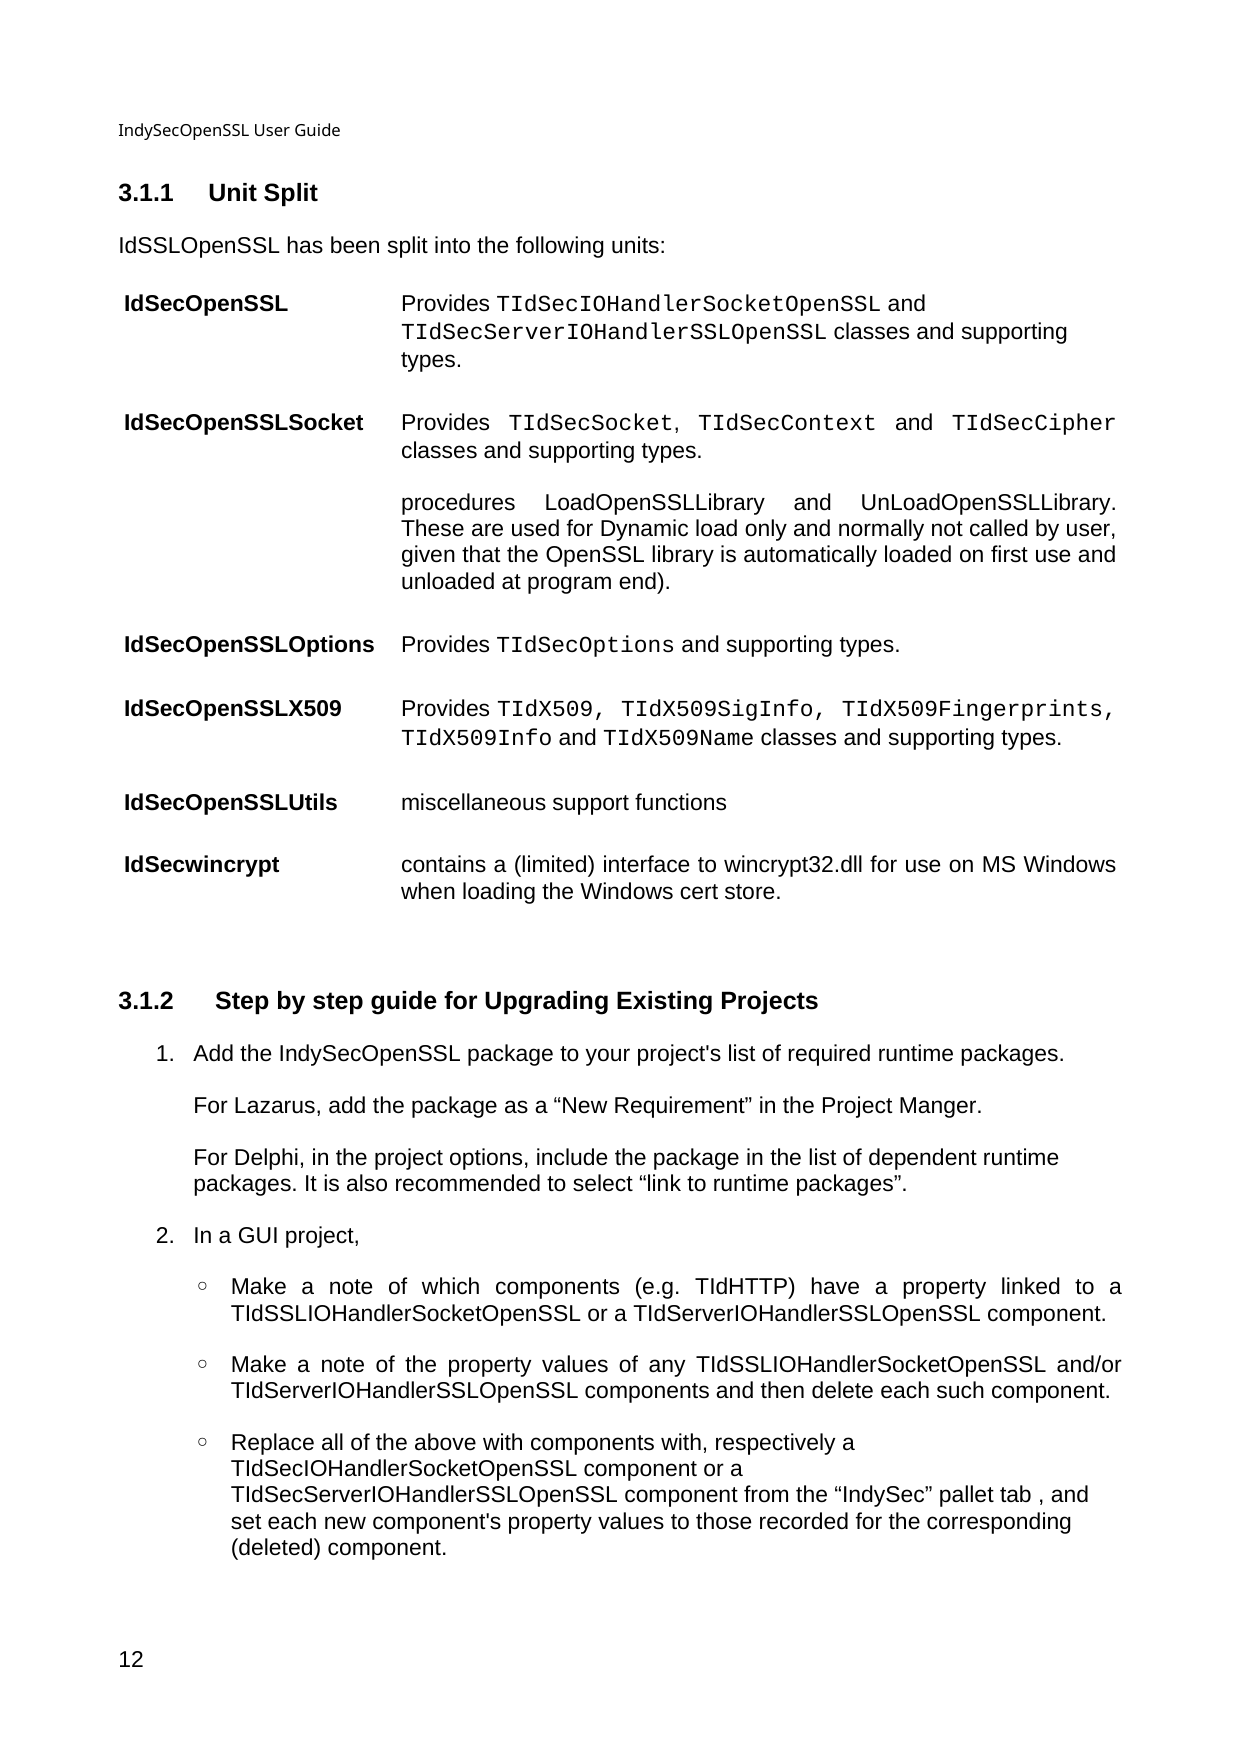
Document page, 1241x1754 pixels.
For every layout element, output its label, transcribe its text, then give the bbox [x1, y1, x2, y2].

list Make a note of which components (e.g. TIdHTTP) have a property linked to a TIdSSLIOHandlerSocketOpenSSL or a TIdServerIOHandlerSSLOpenSSL component. [193, 1273, 1122, 1326]
table_cell IdSecwincrypt [118, 846, 395, 935]
list Replace all of the above with components with, respectively a TIdSecIOHandlerSocketOpenSSL component or a TIdSecServerIOHandlerSSLOpenSSL component from the “IndySec” pallet tab , and set each new component's property values to those recorded for the corresponding (deleted) component. [193, 1428, 1122, 1560]
subtitle Step by step guide for Upgrading Existing Projects [118, 986, 1122, 1015]
text IdSSLOpenSSL has been split into the following units: [118, 232, 1122, 259]
table_cell miscellaneous support functions [395, 783, 1122, 846]
table_cell Provides TIdX509, TIdX509SigInfo, TIdX509Fingerprints, TIdX509Info and TIdX509Name classes and supporting types. [395, 690, 1122, 783]
text For Lazarus, add the package as a “New Requirement” in the Project Manger. [193, 1092, 1122, 1118]
table_header Provides TIdSecIOHandlerSocketOpenSSL and TIdSecServerIOHandlerSSLOpenSSL classes and supporting types. [395, 284, 1122, 403]
list Add the IndySecOpenSSL package to your project's list of required runtime packages. [156, 1040, 1122, 1067]
table_header IdSecOpenSSL [118, 284, 395, 403]
list In a GUI project, [156, 1222, 1122, 1248]
table_cell IdSecOpenSSLSocket [118, 403, 395, 625]
subtitle Unit Split [118, 178, 1122, 207]
table_cell IdSecOpenSSLUtils [118, 783, 395, 846]
table_cell IdSecOpenSSLOptions [118, 625, 395, 689]
table_cell Provides TIdSecOptions and supporting types. [395, 625, 1122, 689]
table_cell IdSecOpenSSLX509 [118, 690, 395, 783]
list Make a note of the property values of any TIdSSLIOHandlerSocketOpenSSL and/or TIdServerIOHandlerSSLOpenSSL components and then delete each such component. [193, 1351, 1122, 1403]
text For Delphi, in the project options, include the package in the list of dependent runtime packages. It is also recommended to select “link to runtime packages”. [193, 1143, 1122, 1196]
table_cell Provides TIdSecSocket, TIdSecContext and TIdSecCipher classes and supporting types. procedures LoadOpenSSLLibrary and UnLoadOpenSSLLibrary. These are used for Dynamic load only and normally not called by user, given that the OpenSSL library is automatically loaded on first use and unloaded at program end). [395, 403, 1122, 625]
table_cell contains a (limited) interface to wincrypt32.dll for use on MS Windows when loading the Windows cert store. [395, 846, 1122, 935]
